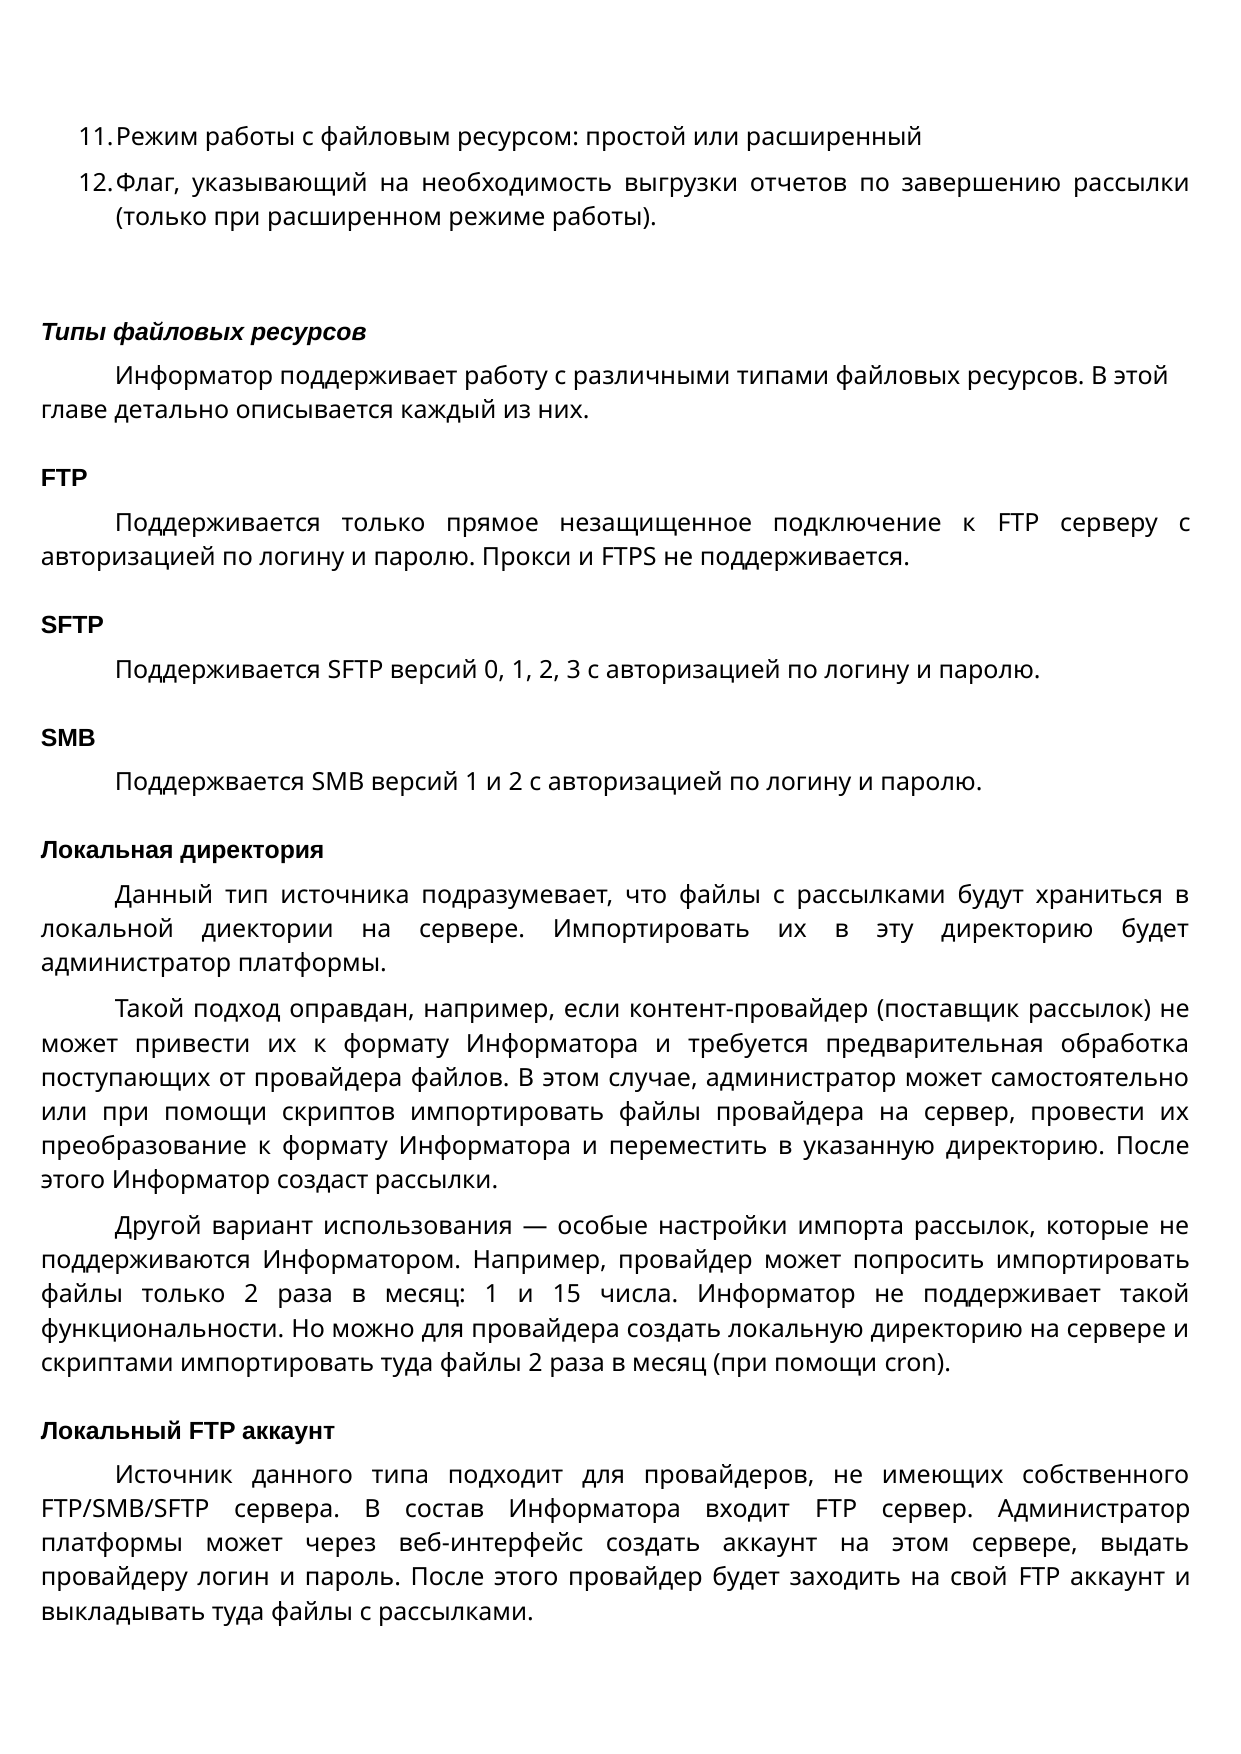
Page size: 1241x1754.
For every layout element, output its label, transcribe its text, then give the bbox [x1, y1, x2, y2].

subtitle SMB [41, 723, 1191, 751]
text Поддерживается SFTP версий 0, 1, 2, 3 с авторизацией по логину и паролю. [41, 651, 1191, 685]
subtitle SFTP [41, 610, 1191, 639]
text Данный тип источника подразумевает, что файлы с рассылками будут храниться в локальной диектории на сервере. Импортировать их в эту директорию будет администратор платформы. [41, 876, 1191, 979]
list Флаг, указывающий на необходимость выгрузки отчетов по завершению рассылки (только при расширенном режиме работы). [78, 165, 1191, 233]
subtitle Локальный FTP аккаунт [41, 1416, 1191, 1444]
text Такой подход оправдан, например, если контент-провайдер (поставщик рассылок) не может привести их к формату Информатора и требуется предварительная обработка поступающих от провайдера файлов. В этом случае, администратор может самостоятельно или при помощи скриптов импортировать файлы провайдера на сервер, провести их преобразование к формату Информатора и переместить в указанную директорию. После этого Информатор создаст рассылки. [41, 991, 1191, 1196]
subtitle Типы файловых ресурсов [41, 317, 1191, 345]
text Другой вариант использования — особые настройки импорта рассылок, которые не поддерживаются Информатором. Например, провайдер может попросить импортировать файлы только 2 раза в месяц: 1 и 15 числа. Информатор не поддерживает такой функциональности. Но можно для провайдера создать локальную директорию на сервере и скриптами импортировать туда файлы 2 раза в месяц (при помощи cron). [41, 1208, 1191, 1378]
list Режим работы с файловым ресурсом: простой или расширенный [78, 118, 1191, 152]
text Поддержвается SMB версий 1 и 2 с авторизацией по логину и паролю. [41, 764, 1191, 798]
subtitle FTP [41, 463, 1191, 492]
text Информатор поддерживает работу с различными типами файловых ресурсов. В этой главе детально описывается каждый из них. [41, 358, 1191, 426]
text Источник данного типа подходит для провайдеров, не имеющих собственного FTP/SMB/SFTP сервера. В состав Информатора входит FTP сервер. Администратор платформы может через веб-интерфейс создать аккаунт на этом сервере, выдать провайдеру логин и пароль. После этого провайдер будет заходить на свой FTP аккаунт и выкладывать туда файлы с рассылками. [41, 1457, 1191, 1627]
subtitle Локальная директория [41, 835, 1191, 864]
text Поддерживается только прямое незащищенное подключение к FTP серверу с авторизацией по логину и паролю. Прокси и FTPS не поддерживается. [41, 504, 1191, 573]
